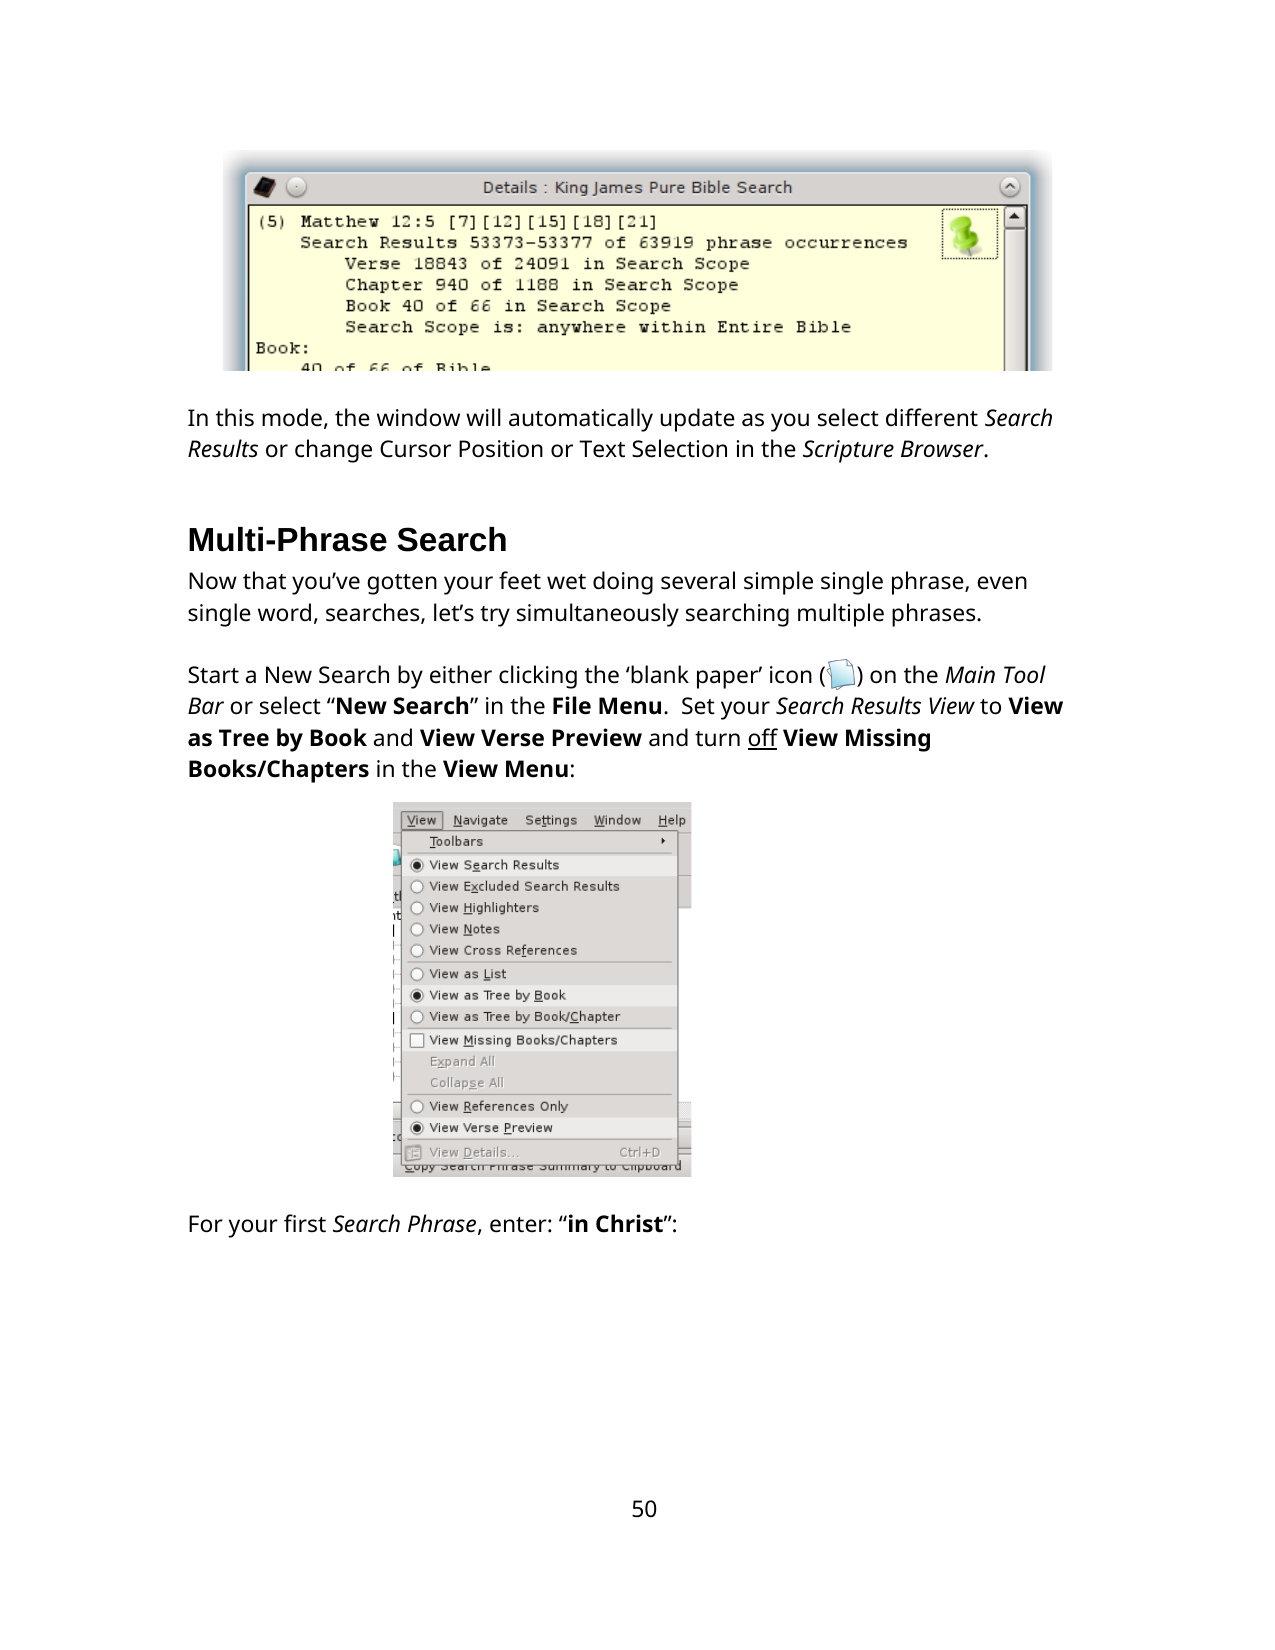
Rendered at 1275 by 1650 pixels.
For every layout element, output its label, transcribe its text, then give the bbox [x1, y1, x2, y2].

text Start a New Search by either clicking the ‘blank paper’ icon () on the Main Tool Bar or select “New Search” in the File Menu. Set your Search Results View to View as Tree by Book and View Verse Preview and turn off View Missing Books/Chapters in the View Menu: [187, 659, 1087, 784]
text In this mode, the window will automatically update as you select different Search Results or change Cursor Position or Text Selection in the Scripture Browser. [187, 402, 1087, 464]
text Now that you’ve gotten your feet wet doing several simple single phrase, even single word, searches, let’s try simultaneously searching multiple phrases. [187, 565, 1087, 628]
subtitle Multi-Phrase Search [187, 521, 1087, 559]
picture [222, 150, 1053, 371]
text For your first Search Phrase, enter: “in Christ”: [187, 1208, 1087, 1239]
picture [826, 659, 857, 690]
picture [393, 802, 692, 1177]
